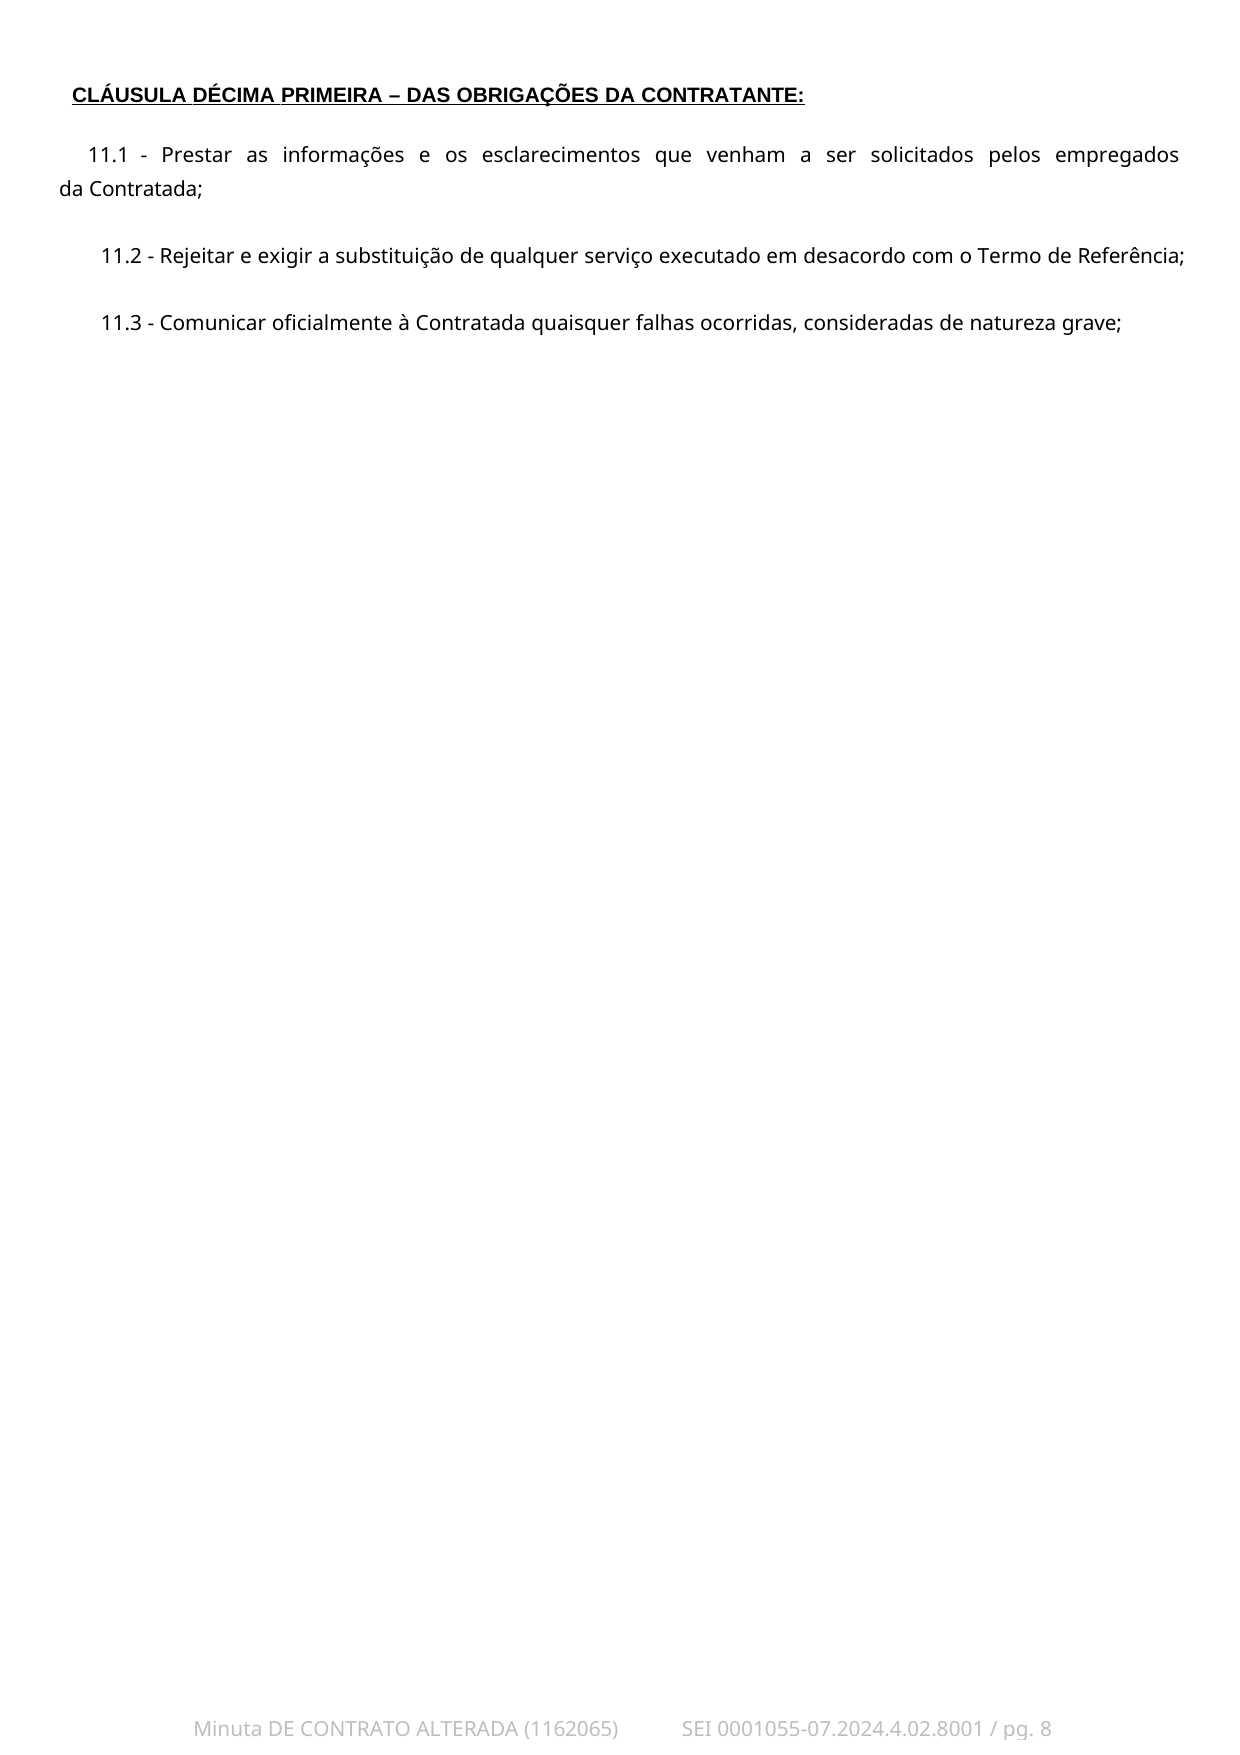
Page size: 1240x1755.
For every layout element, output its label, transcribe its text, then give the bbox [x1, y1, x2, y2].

list - Prestar as informações e os esclarecimentos que venham a ser solicitados pelos empregados da Contratada; [59, 140, 1180, 202]
list - Rejeitar e exigir a substituição de qualquer serviço executado em desacordo com o Termo de Referência; [101, 241, 1195, 270]
text CLÁUSULA DÉCIMA PRIMEIRA – DAS OBRIGAÇÕES DA CONTRATANTE: [72, 83, 1195, 107]
list - Comunicar oficialmente à Contratada quaisquer falhas ocorridas, consideradas de natureza grave; [101, 308, 1195, 336]
